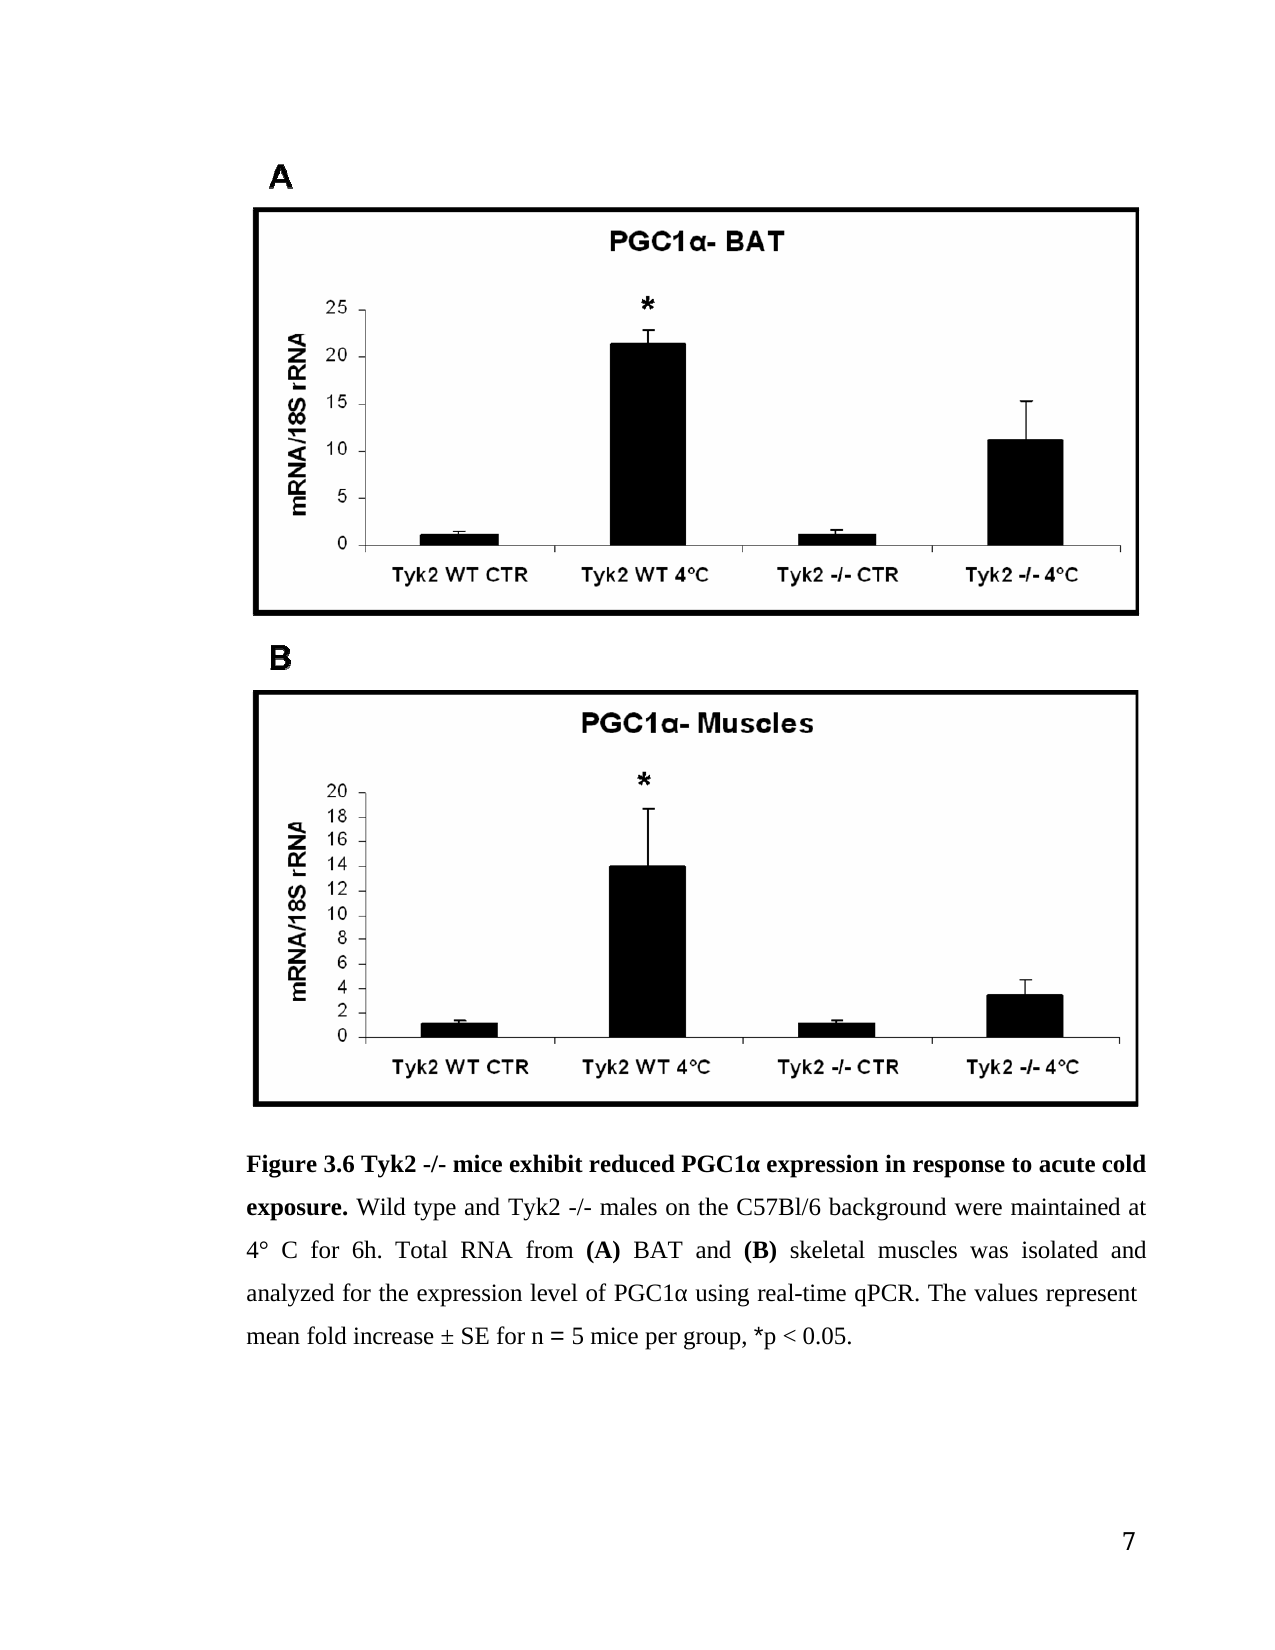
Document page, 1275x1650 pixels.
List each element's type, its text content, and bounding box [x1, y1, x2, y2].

text mean fold increase ± SE for n = 5 mice per group, *p < 0.05. [246, 1321, 1149, 1350]
text Figure 3.6 Tyk2 -/- mice exhibit reduced PGC1α expression in response to acute cold exposure. Wild type and Tyk2 -/- males on the C57Bl/6 background were maintained at 4° C for 6h. Total RNA from (A) BAT and (B) skeletal muscles was isolated and analyzed for the expression level of PGC1α using real-time qPCR. The values represent [246, 1149, 1147, 1306]
text 72 [1122, 1528, 1149, 1557]
